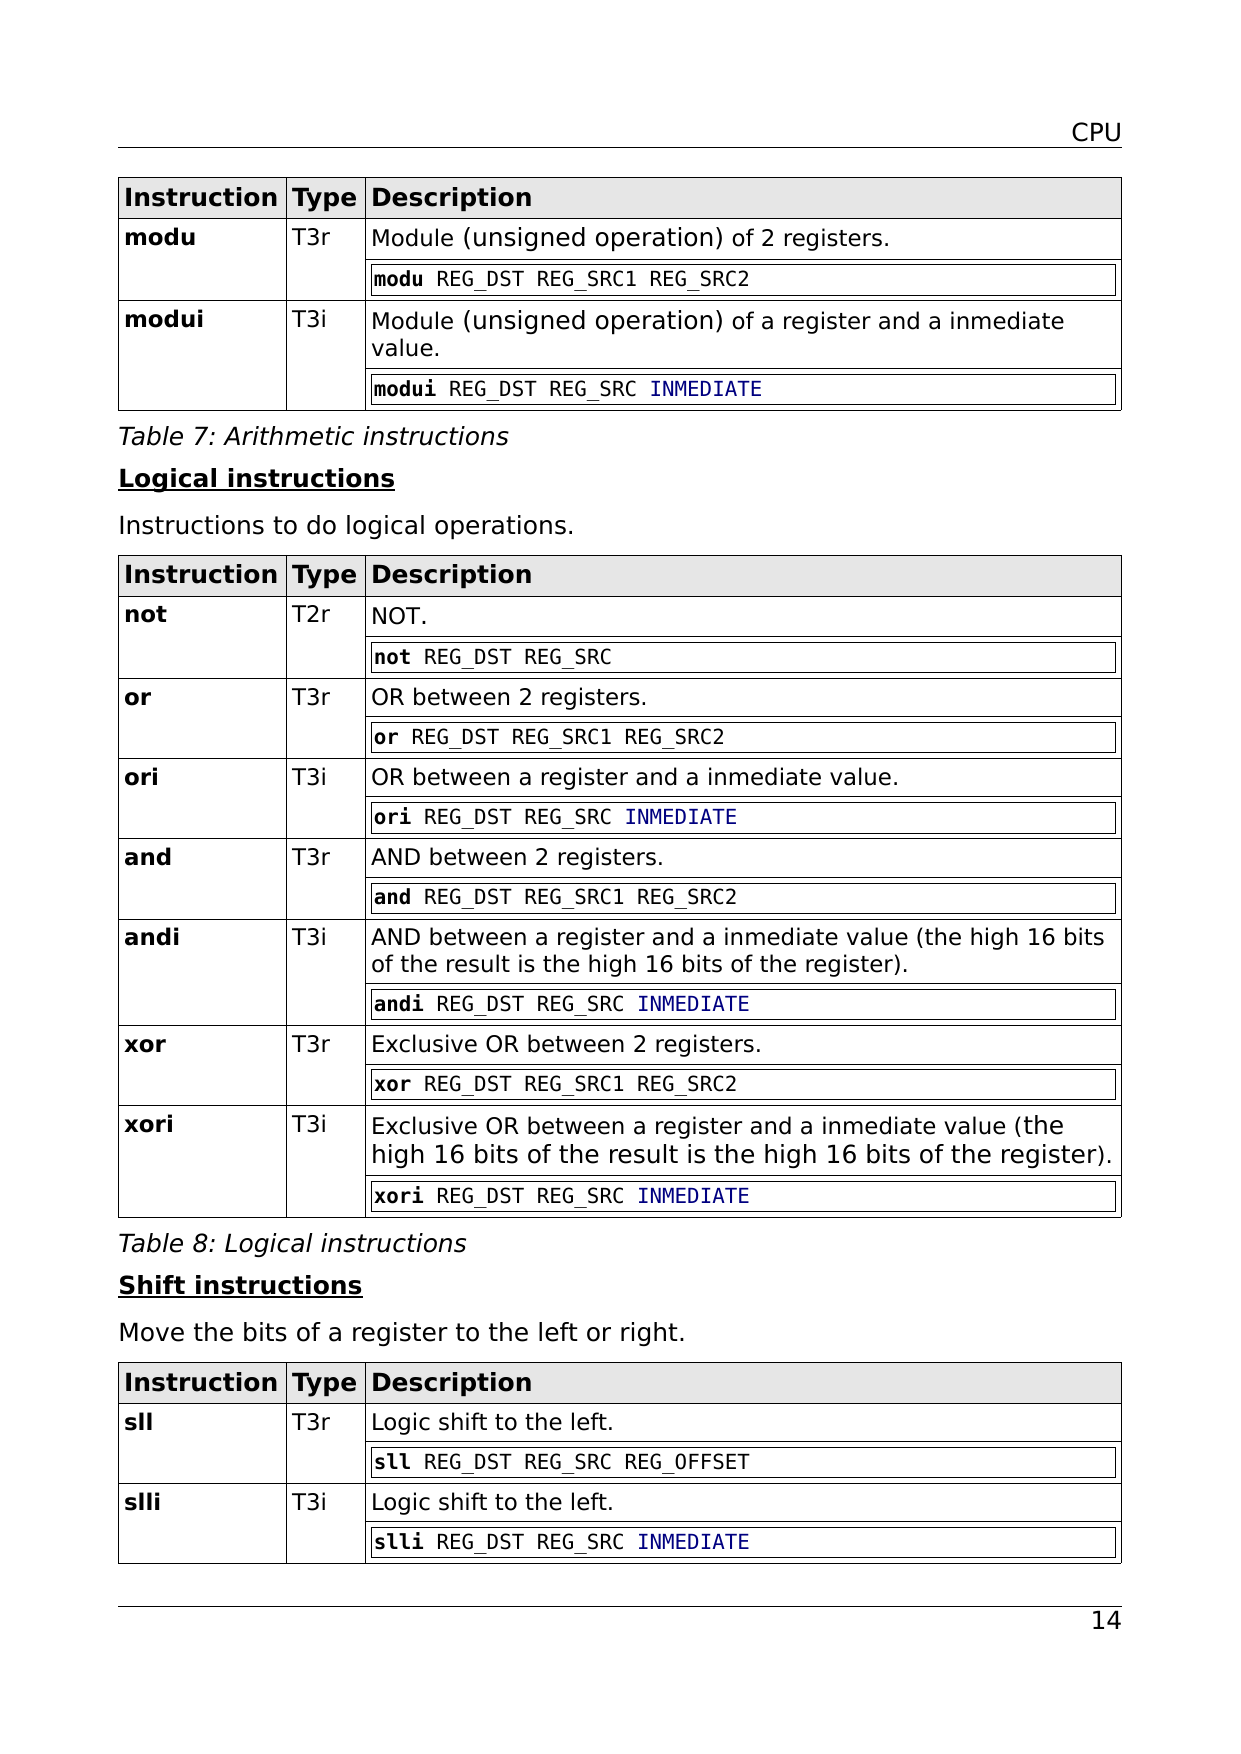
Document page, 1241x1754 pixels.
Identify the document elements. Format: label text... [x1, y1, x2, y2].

table_header AND between a register and a inmediate value (the high 16 bits of the result is the high 16 bits of the register). [366, 920, 1121, 983]
table_cell ori REG_DST REG_SRC INMEDIATE [366, 797, 1121, 838]
table_cell and REG_DST REG_SRC1 REG_SRC2 [366, 878, 1121, 918]
table_header Exclusive OR between a register and a inmediate value (the high 16 bits of the result is the high 16 bits of the register). [366, 1106, 1121, 1175]
table_cell and [119, 839, 286, 918]
text Instructions to do logical operations. [118, 511, 1122, 540]
text Table 7: Arithmetic instructions [118, 422, 1122, 451]
table_header Instruction [119, 556, 286, 596]
table_header Type [287, 178, 365, 218]
table_header NOT. [366, 597, 1121, 636]
table_cell T2r [287, 597, 365, 678]
table_header Type [287, 1363, 365, 1403]
table_header Description [366, 1363, 1121, 1403]
table_header Exclusive OR between 2 registers. [366, 1026, 1121, 1063]
title Logical instructions [118, 464, 1122, 493]
table_header Logic shift to the left. [366, 1484, 1121, 1521]
table_header Instruction [119, 1363, 286, 1403]
table_cell T3i [287, 1106, 365, 1217]
table_header Instruction [119, 178, 286, 218]
table_cell sll REG_DST REG_SRC REG_OFFSET [366, 1442, 1121, 1483]
table_cell not REG_DST REG_SRC [366, 637, 1121, 678]
table_cell ori [119, 759, 286, 838]
table_header Type [287, 556, 365, 596]
table_cell T3i [287, 759, 365, 838]
table_cell not [119, 597, 286, 678]
text Table 8: Logical instructions [118, 1230, 1122, 1259]
table_cell xor REG_DST REG_SRC1 REG_SRC2 [366, 1065, 1121, 1105]
table_cell T3i [287, 1484, 365, 1563]
table_cell modui REG_DST REG_SRC INMEDIATE [366, 369, 1121, 410]
table_cell T3i [287, 920, 365, 1025]
table_header Description [366, 556, 1121, 596]
table_cell modui [119, 301, 286, 410]
table_cell T3r [287, 1404, 365, 1483]
table_cell modu REG_DST REG_SRC1 REG_SRC2 [366, 260, 1121, 300]
table_cell T3r [287, 839, 365, 918]
table_cell T3r [287, 679, 365, 758]
table_header AND between 2 registers. [366, 839, 1121, 877]
table_header Logic shift to the left. [366, 1404, 1121, 1441]
table_cell or REG_DST REG_SRC1 REG_SRC2 [366, 717, 1121, 758]
table_cell sll [119, 1404, 286, 1483]
table_cell T3i [287, 301, 365, 410]
table_header OR between 2 registers. [366, 679, 1121, 716]
table_cell or [119, 679, 286, 758]
table_cell xori REG_DST REG_SRC INMEDIATE [366, 1176, 1121, 1217]
table_header OR between a register and a inmediate value. [366, 759, 1121, 796]
table_cell T3r [287, 1026, 365, 1105]
table_cell T3r [287, 219, 365, 300]
table_cell andi [119, 920, 286, 1025]
table_cell slli REG_DST REG_SRC INMEDIATE [366, 1522, 1121, 1563]
table_cell xor [119, 1026, 286, 1105]
text Move the bits of a register to the left or right. [118, 1318, 1122, 1347]
table_cell modu [119, 219, 286, 300]
table_cell slli [119, 1484, 286, 1563]
table_header Module (unsigned operation) of 2 registers. [366, 219, 1121, 258]
table_cell xori [119, 1106, 286, 1217]
title Shift instructions [118, 1271, 1122, 1301]
table_cell andi REG_DST REG_SRC INMEDIATE [366, 984, 1121, 1025]
table_header Description [366, 178, 1121, 218]
table_header Module (unsigned operation) of a register and a inmediate value. [366, 301, 1121, 368]
